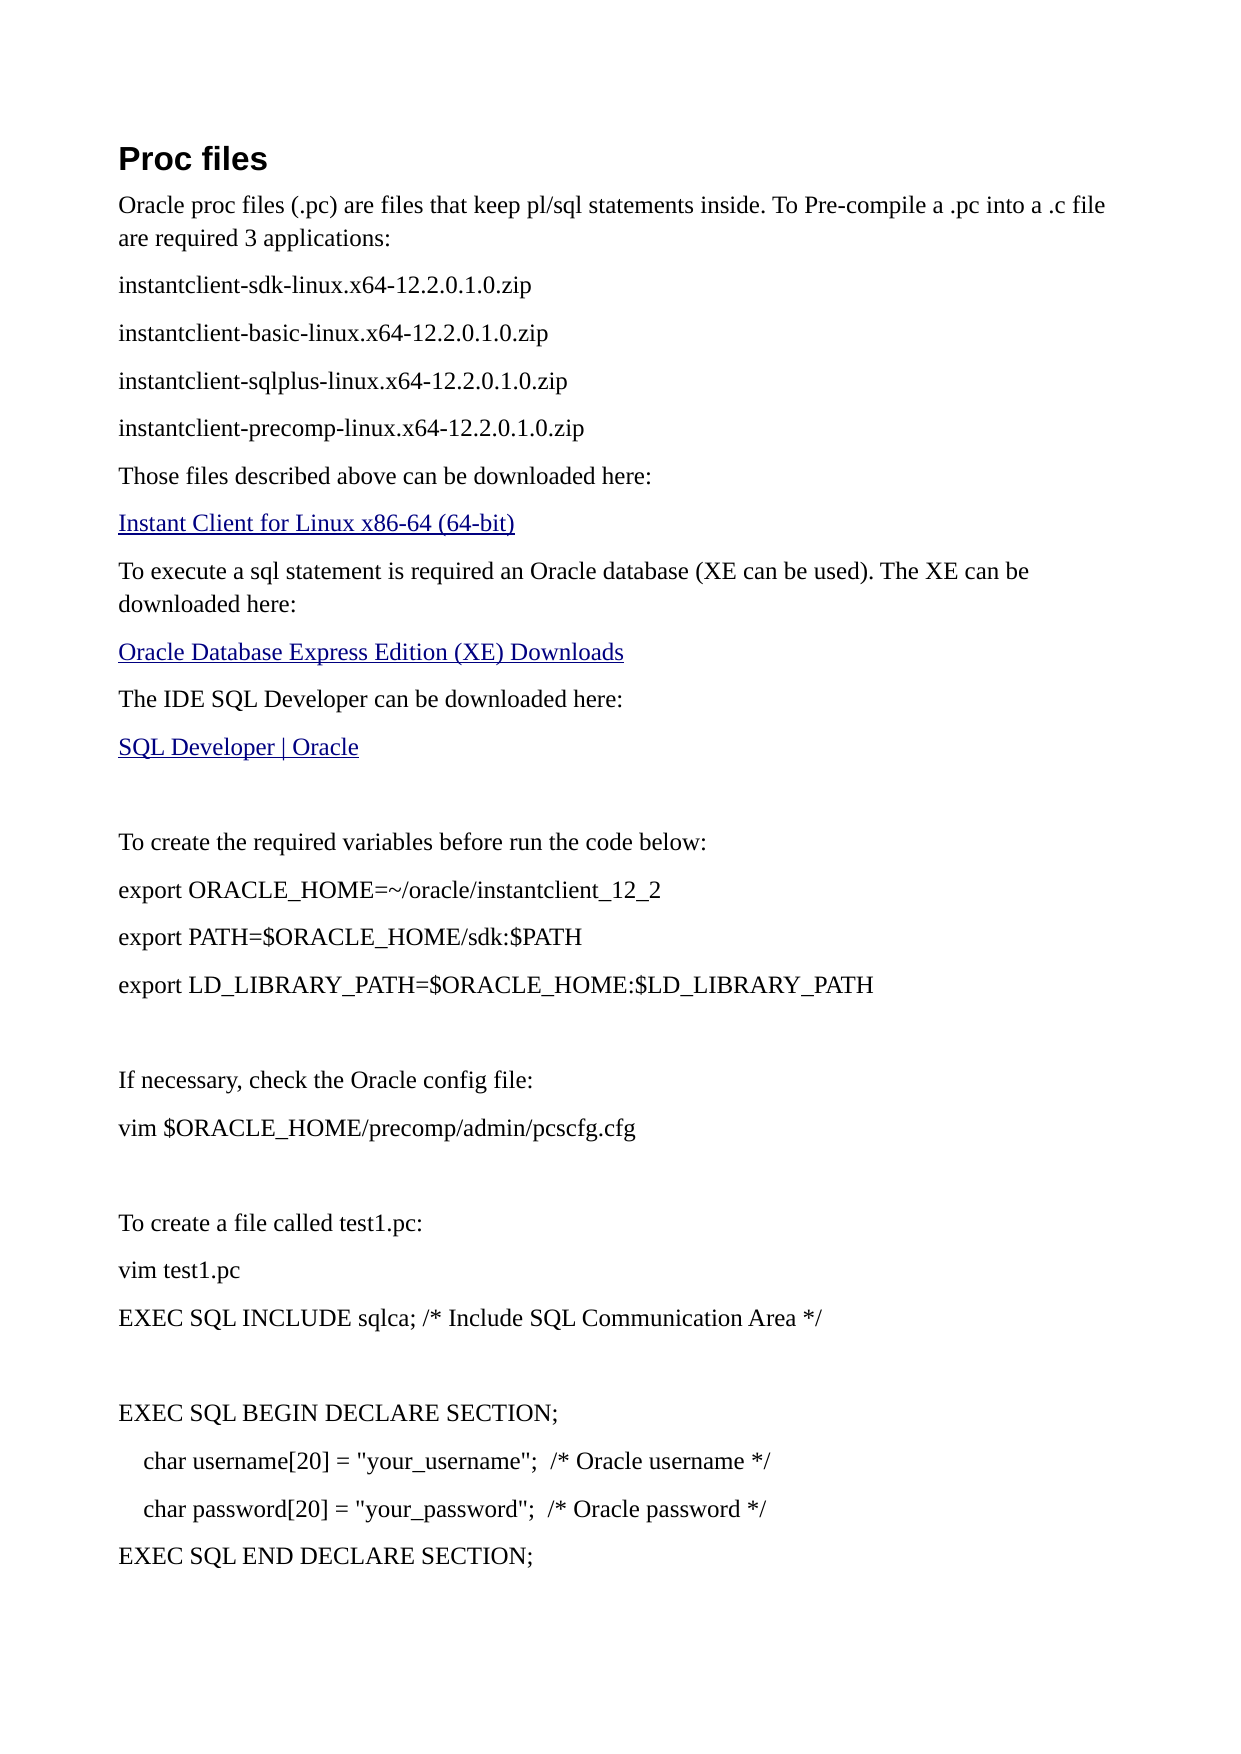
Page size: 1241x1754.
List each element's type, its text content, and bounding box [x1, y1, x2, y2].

text EXEC SQL END DECLARE SECTION; [118, 1541, 1122, 1570]
text char password[20] = "your_password"; /* Oracle password */ [118, 1494, 1122, 1522]
text export PATH=$ORACLE_HOME/sdk:$PATH [118, 922, 1122, 951]
text Oracle Database Express Edition (XE) Downloads [118, 637, 1122, 666]
text vim $ORACLE_HOME/precomp/admin/pcscfg.cfg [118, 1113, 1122, 1142]
text The IDE SQL Developer can be downloaded here: [118, 684, 1122, 713]
text To create the required variables before run the code below: [118, 827, 1122, 856]
text export ORACLE_HOME=~/oracle/instantclient_12_2 [118, 875, 1122, 903]
text To create a file called test1.pc: [118, 1208, 1122, 1237]
text instantclient-sdk-linux.x64-12.2.0.1.0.zip [118, 271, 1122, 299]
text vim test1.pc [118, 1256, 1122, 1284]
text char username[20] = "your_username"; /* Oracle username */ [118, 1446, 1122, 1475]
text If necessary, check the Oracle config file: [118, 1065, 1122, 1094]
text export LD_LIBRARY_PATH=$ORACLE_HOME:$LD_LIBRARY_PATH [118, 970, 1122, 999]
text instantclient-sqlplus-linux.x64-12.2.0.1.0.zip [118, 366, 1122, 394]
text Those files described above can be downloaded here: [118, 461, 1122, 490]
text instantclient-basic-linux.x64-12.2.0.1.0.zip [118, 318, 1122, 347]
text instantclient-precomp-linux.x64-12.2.0.1.0.zip [118, 413, 1122, 442]
text Instant Client for Linux x86-64 (64-bit) [118, 508, 1122, 537]
text Oracle proc files (.pc) are files that keep pl/sql statements inside. To Pre-compile a .pc into a .c file are required 3 applications: [118, 190, 1122, 252]
text To execute a sql statement is required an Oracle database (XE can be used). The XE can be downloaded here: [118, 556, 1122, 618]
text EXEC SQL INCLUDE sqlca; /* Include SQL Communication Area */ [118, 1303, 1122, 1332]
subtitle Proc files [118, 139, 1122, 177]
text SQL Developer | Oracle [118, 732, 1122, 761]
text EXEC SQL BEGIN DECLARE SECTION; [118, 1398, 1122, 1427]
